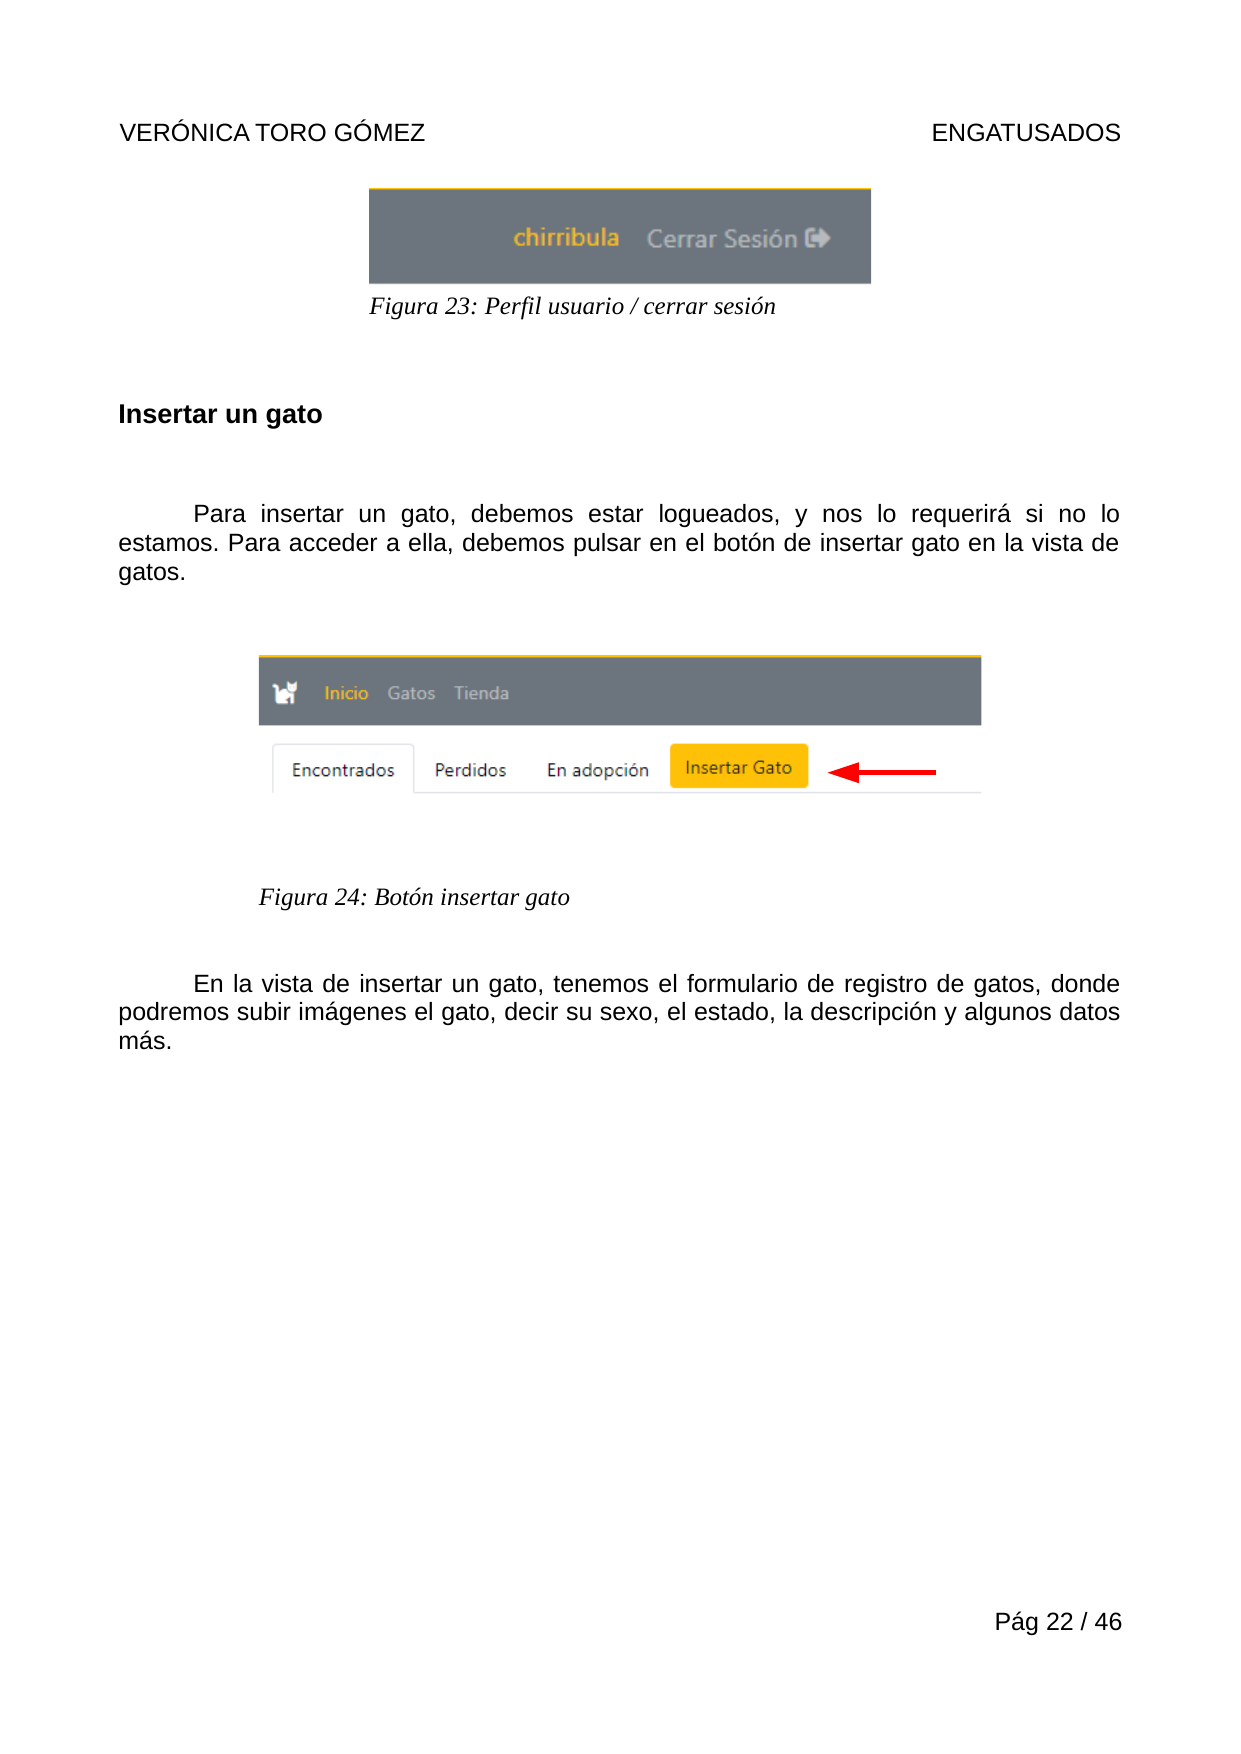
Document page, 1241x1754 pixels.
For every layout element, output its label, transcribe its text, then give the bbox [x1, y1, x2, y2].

text Figura 24: Botón insertar gato [259, 877, 982, 911]
text Para insertar un gato, debemos estar logueados, y nos lo requerirá si no lo estamos. Para acceder a ella, debemos pulsar en el botón de insertar gato en la vista de gatos. [118, 499, 1122, 586]
picture [258, 655, 982, 877]
text Figura 23: Perfil usuario / cerrar sesión [369, 286, 871, 320]
text En la vista de insertar un gato, tenemos el formulario de registro de gatos, donde podremos subir imágenes el gato, decir su sexo, el estado, la descripción y algunos datos más. [118, 968, 1122, 1055]
subtitle Insertar un gato [118, 398, 1122, 429]
picture [369, 188, 872, 286]
